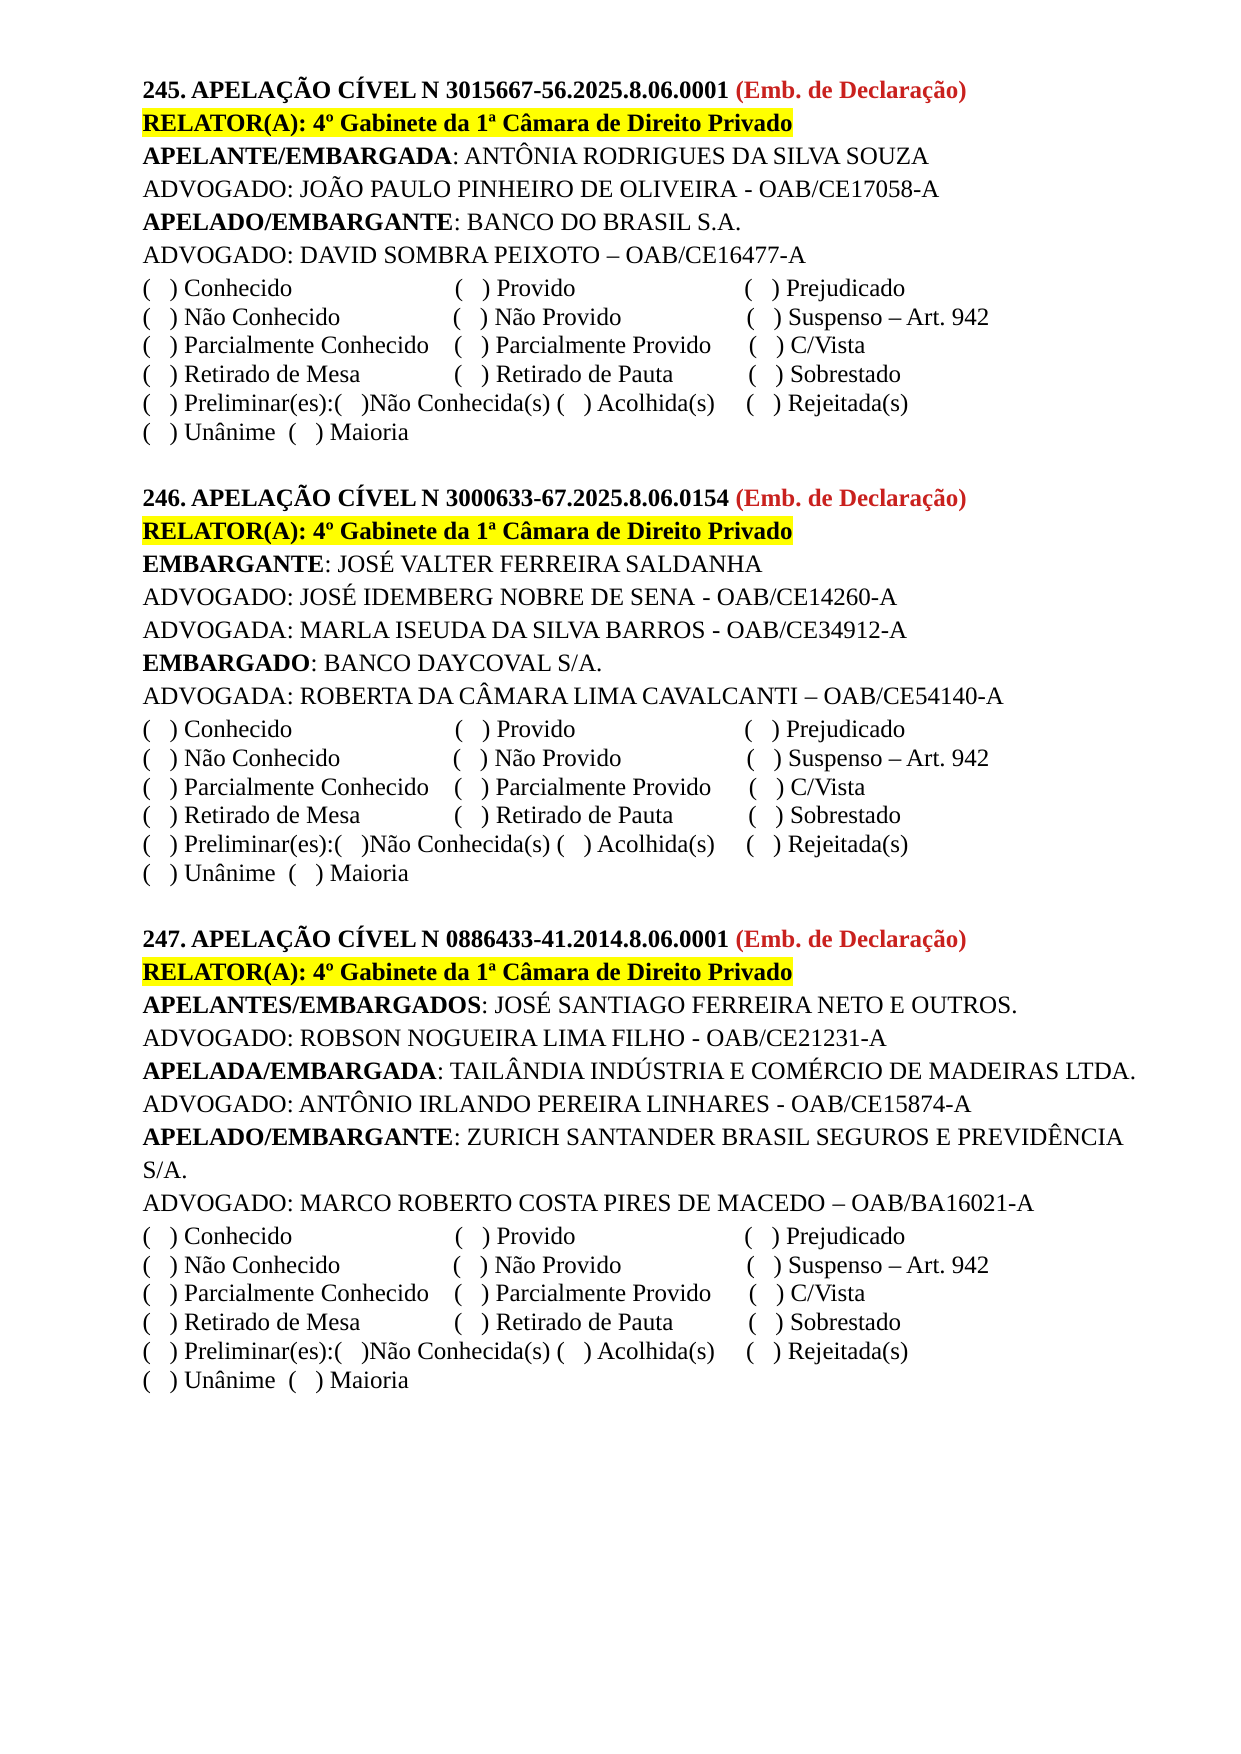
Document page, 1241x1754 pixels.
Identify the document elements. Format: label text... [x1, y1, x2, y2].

text ( ) Unânime ( ) Maioria 246. APELAÇÃO CÍVEL N 3000633-67.2025.8.06.0154 (Emb. de Declaração) RELATOR(A): 4º Gabinete da 1ª Câmara de Direito Privado EMBARGANTE: JOSÉ VALTER FERREIRA SALDANHA ADVOGADO: JOSÉ IDEMBERG NOBRE DE SENA - OAB/CE14260-A ADVOGADA: MARLA ISEUDA DA SILVA BARROS - OAB/CE34912-A EMBARGADO: BANCO DAYCOVAL S/A. ADVOGADA: ROBERTA DA CÂMARA LIMA CAVALCANTI – OAB/CE54140-A [142, 417, 1141, 710]
text 245. APELAÇÃO CÍVEL N 3015667-56.2025.8.06.0001 (Emb. de Declaração) RELATOR(A): 4º Gabinete da 1ª Câmara de Direito Privado APELANTE/EMBARGADA: ANTÔNIA RODRIGUES DA SILVA SOUZA ADVOGADO: JOÃO PAULO PINHEIRO DE OLIVEIRA - OAB/CE17058-A APELADO/EMBARGANTE: BANCO DO BRASIL S.A. ADVOGADO: DAVID SOMBRA PEIXOTO – OAB/CE16477-A [142, 75, 1141, 269]
text ( ) Não Conhecido ( ) Não Provido ( ) Suspenso – Art. 942 [142, 1250, 1158, 1278]
text ( ) Preliminar(es):( )Não Conhecida(s) ( ) Acolhida(s) ( ) Rejeitada(s) [142, 1336, 1158, 1365]
text ( ) Conhecido ( ) Provido ( ) Prejudicado [142, 1221, 1141, 1250]
text ( ) Preliminar(es):( )Não Conhecida(s) ( ) Acolhida(s) ( ) Rejeitada(s) [142, 829, 1158, 858]
text ( ) Conhecido ( ) Provido ( ) Prejudicado [142, 714, 1141, 743]
text ( ) Parcialmente Conhecido ( ) Parcialmente Provido ( ) C/Vista [142, 1278, 1158, 1307]
text ( ) Parcialmente Conhecido ( ) Parcialmente Provido ( ) C/Vista [142, 772, 1158, 800]
text ( ) Parcialmente Conhecido ( ) Parcialmente Provido ( ) C/Vista [142, 331, 1158, 359]
text ( ) Retirado de Mesa ( ) Retirado de Pauta ( ) Sobrestado [142, 1307, 1158, 1336]
text ( ) Não Conhecido ( ) Não Provido ( ) Suspenso – Art. 942 [142, 302, 1158, 331]
text ( ) Preliminar(es):( )Não Conhecida(s) ( ) Acolhida(s) ( ) Rejeitada(s) [142, 388, 1158, 417]
text ( ) Não Conhecido ( ) Não Provido ( ) Suspenso – Art. 942 [142, 743, 1158, 772]
text ( ) Conhecido ( ) Provido ( ) Prejudicado [142, 273, 1141, 302]
text ( ) Retirado de Mesa ( ) Retirado de Pauta ( ) Sobrestado [142, 800, 1158, 829]
text ( ) Unânime ( ) Maioria 247. APELAÇÃO CÍVEL N 0886433-41.2014.8.06.0001 (Emb. de Declaração) RELATOR(A): 4º Gabinete da 1ª Câmara de Direito Privado APELANTES/EMBARGADOS: JOSÉ SANTIAGO FERREIRA NETO E OUTROS. ADVOGADO: ROBSON NOGUEIRA LIMA FILHO - OAB/CE21231-A APELADA/EMBARGADA: TAILÂNDIA INDÚSTRIA E COMÉRCIO DE MADEIRAS LTDA. ADVOGADO: ANTÔNIO IRLANDO PEREIRA LINHARES - OAB/CE15874-A APELADO/EMBARGANTE: ZURICH SANTANDER BRASIL SEGUROS E PREVIDÊNCIA S/A. ADVOGADO: MARCO ROBERTO COSTA PIRES DE MACEDO – OAB/BA16021-A [142, 858, 1141, 1217]
text ( ) Retirado de Mesa ( ) Retirado de Pauta ( ) Sobrestado [142, 359, 1158, 388]
text ( ) Unânime ( ) Maioria [142, 1365, 1141, 1459]
